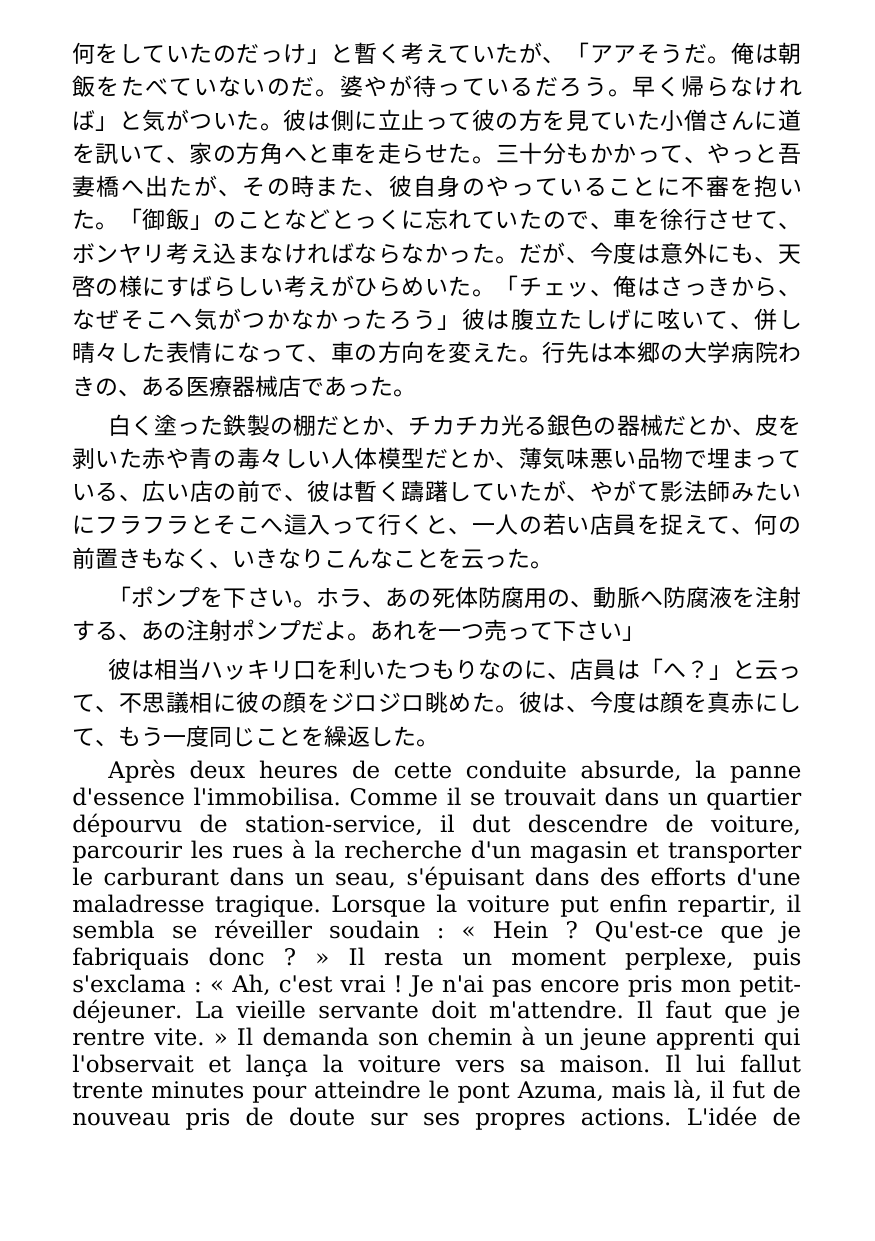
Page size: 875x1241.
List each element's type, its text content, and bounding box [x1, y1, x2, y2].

text 白く塗った鉄製の棚だとか、チカチカ光る銀色の器械だとか、皮を剥いた赤や青の毒々しい人体模型だとか、薄気味悪い品物で埋まっている、広い店の前で、彼は暫く躊躇していたが、やがて影法師みたいにフラフラとそこへ這入って行くと、一人の若い店員を捉えて、何の前置きもなく、いきなりこんなことを云った。 [72, 407, 802, 574]
text 彼は相当ハッキリ口を利いたつもりなのに、店員は「へ？」と云って、不思議相に彼の顔をジロジロ眺めた。彼は、今度は顔を真赤にして、もう一度同じことを繰返した。 [72, 652, 802, 752]
text Après deux heures de cette conduite absurde, la panne d'essence l'immobilisa. Comme il se trouvait dans un quartier dépourvu de station-service, il dut descendre de voiture, parcourir les rues à la recherche d'un magasin et transporter le carburant dans un seau, s'épuisant dans des efforts d'une maladresse tragique. Lorsque la voiture put enfin repartir, il sembla se réveiller soudain : « Hein ? Qu'est-ce que je fabriquais donc ? » Il resta un moment perplexe, puis s'exclama : « Ah, c'est vrai ! Je n'ai pas encore pris mon petit-déjeuner. La vieille servante doit m'attendre. Il faut que je rentre vite. » Il demanda son chemin à un jeune apprenti qui l'observait et lança la voiture vers sa maison. Il lui fallut trente minutes pour atteindre le pont Azuma, mais là, il fut de nouveau pris de doute sur ses propres actions. L'idée de [72, 758, 802, 1131]
text 「ポンプを下さい。ホラ、あの死体防腐用の、動脈へ防腐液を注射する、あの注射ポンプだよ。あれを一つ売って下さい」 [72, 579, 802, 646]
text 何をしていたのだっけ」と暫く考えていたが、「アアそうだ。俺は朝飯をたべていないのだ。婆やが待っているだろう。早く帰らなければ」と気がついた。彼は側に立止って彼の方を見ていた小僧さんに道を訊いて、家の方角へと車を走らせた。三十分もかかって、やっと吾妻橋へ出たが、その時また、彼自身のやっていることに不審を抱いた。「御飯」のことなどとっくに忘れていたので、車を徐行させて、ボンヤリ考え込まなければならなかった。だが、今度は意外にも、天啓の様にすばらしい考えがひらめいた。「チェッ、俺はさっきから、なぜそこへ気がつかなかったろう」彼は腹立たしげに呟いて、併し晴々した表情になって、車の方向を変えた。行先は本郷の大学病院わきの、ある医療器械店であった。 [72, 36, 802, 402]
